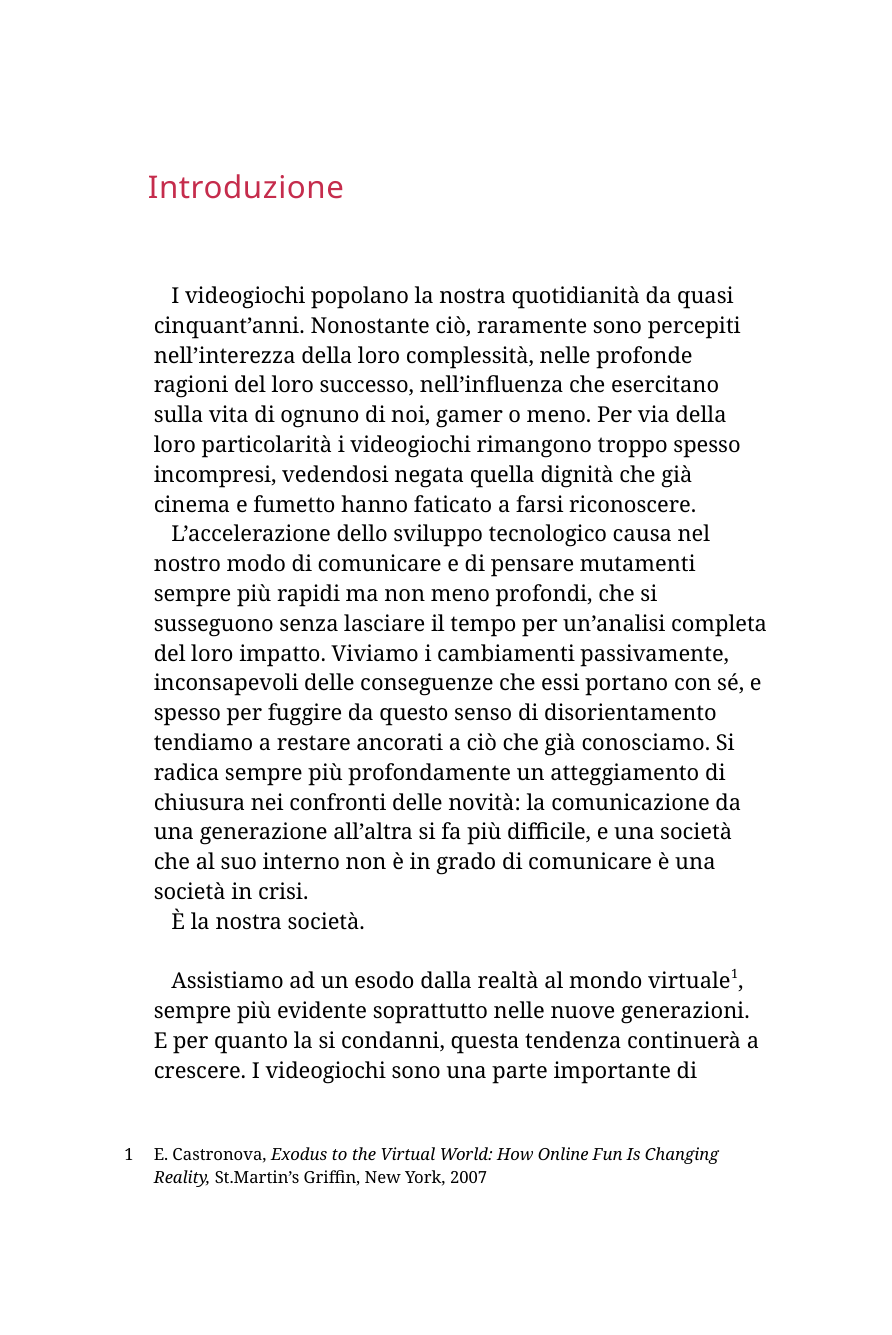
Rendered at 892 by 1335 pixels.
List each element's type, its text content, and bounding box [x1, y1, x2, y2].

text E. Castronova, Exodus to the Virtual World: How Online Fun Is Changing Reality, St.Martin’s Griffin, New York, 2007 [124, 1142, 768, 1188]
text L’accelerazione dello sviluppo tecnologico causa nel nostro modo di comunicare e di pensare mutamenti sempre più rapidi ma non meno profondi, che si susseguono senza lasciare il tempo per un’analisi completa del loro impatto. Viviamo i cambiamenti passivamente, inconsapevoli delle conseguenze che essi portano con sé, e spesso per fuggire da questo senso di disorientamento tendiamo a restare ancorati a ciò che già conosciamo. Si radica sempre più profondamente un atteggiamento di chiusura nei confronti delle novità: la comunicazione da una generazione all’altra si fa più difficile, e una società che al suo interno non è in grado di comunicare è una società in crisi. [153, 518, 768, 906]
text È la nostra società. [153, 906, 768, 935]
text I videogiochi popolano la nostra quotidianità da quasi cinquant’anni. Nonostante ciò, raramente sono percepiti nell’interezza della loro complessità, nelle profonde ragioni del loro successo, nell’influenza che esercitano sulla vita di ognuno di noi, gamer o meno. Per via della loro particolarità i videogiochi rimangono troppo spesso incompresi, vedendosi negata quella dignità che già cinema e fumetto hanno faticato a farsi riconoscere. [153, 280, 768, 518]
subtitle Introduzione [148, 165, 768, 208]
text Assistiamo ad un esodo dalla realtà al mondo virtuale, sempre più evidente soprattutto nelle nuove generazioni. E per quanto la si condanni, questa tendenza continuerà a crescere. I videogiochi sono una parte importante di [153, 965, 768, 1084]
